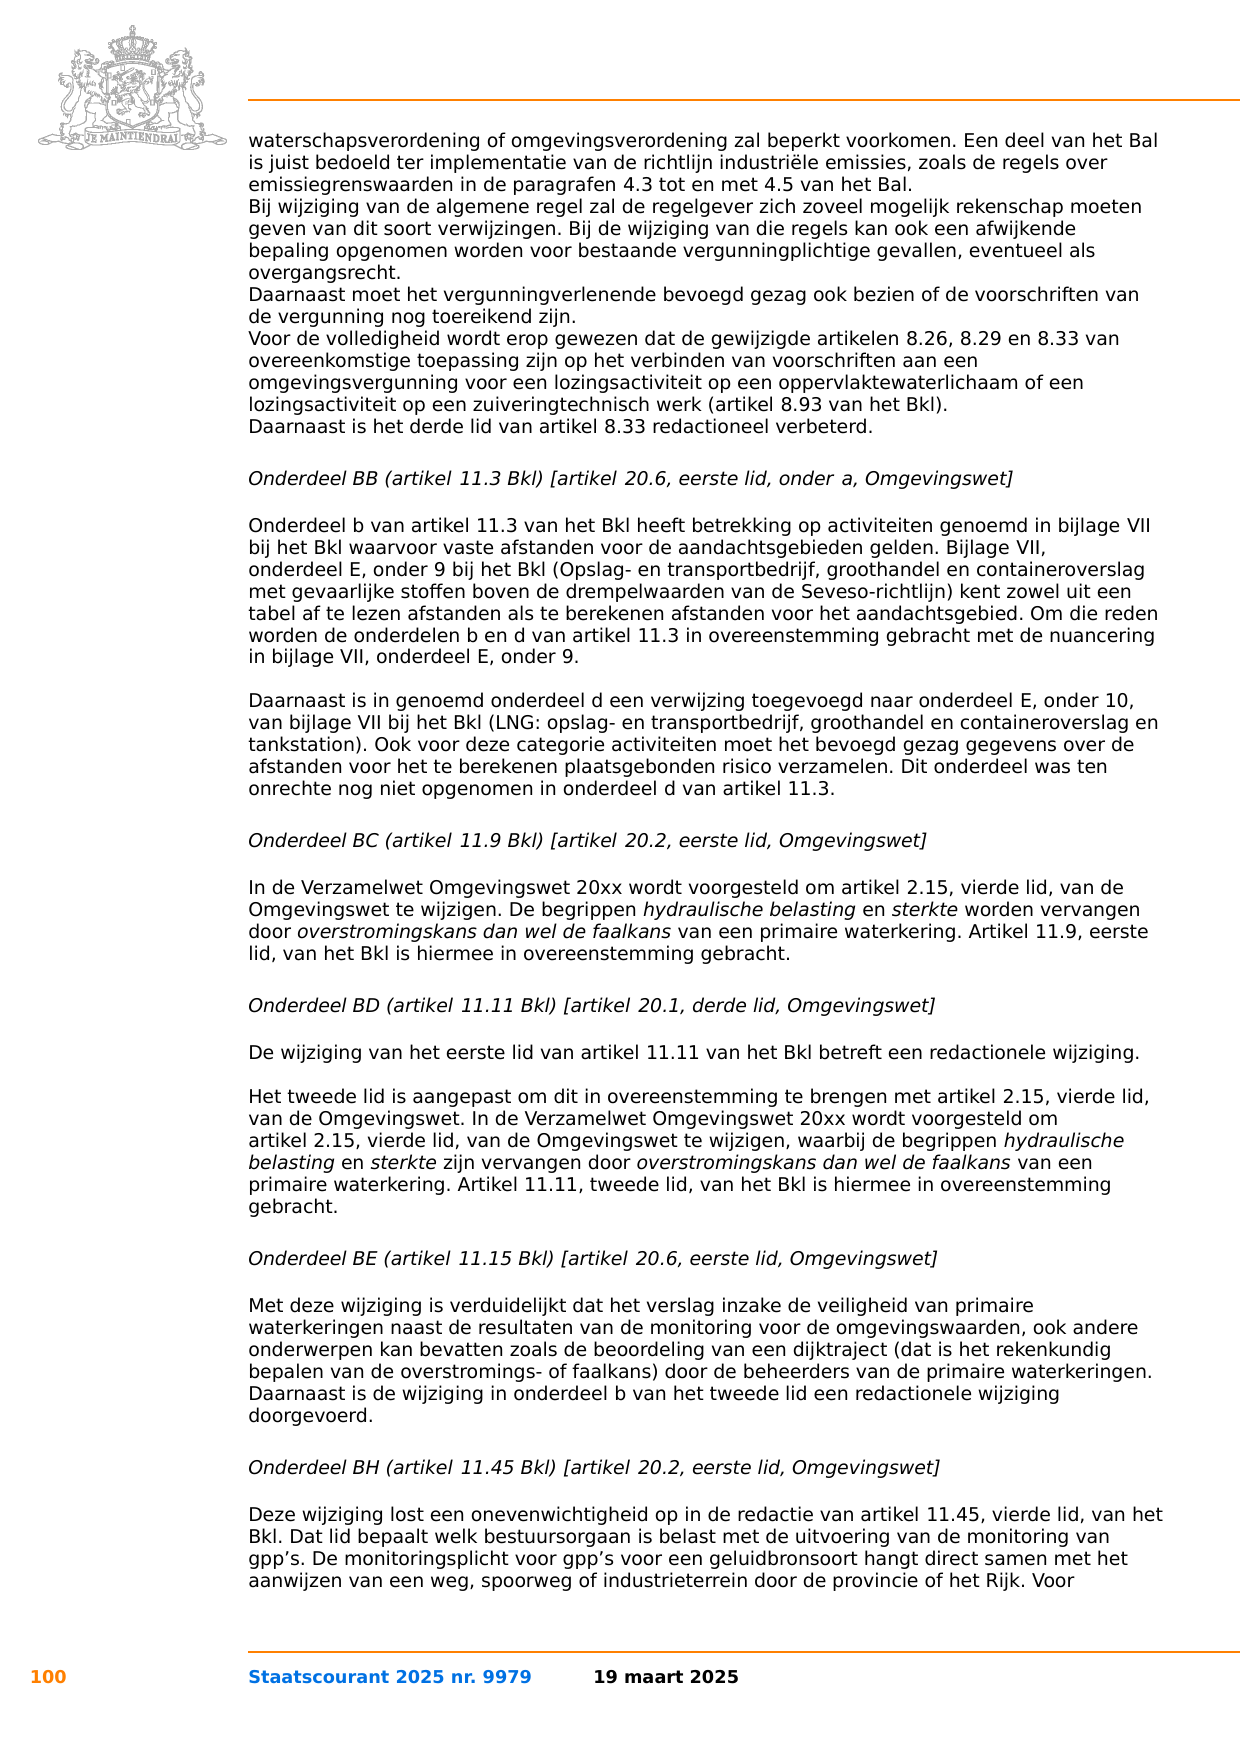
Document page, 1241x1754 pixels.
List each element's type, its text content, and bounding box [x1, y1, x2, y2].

text In de Verzamelwet Omgevingswet 20xx wordt voorgesteld om artikel 2.15, vierde lid, van de Omgevingswet te wijzigen. De begrippen hydraulische belasting en sterkte worden vervangen door overstromingskans dan wel de faalkans van een primaire waterkering. Artikel 11.9, eerste lid, van het Bkl is hiermee in overeenstemming gebracht. [248, 877, 1163, 965]
text Deze wijziging lost een onevenwichtigheid op in de redactie van artikel 11.45, vierde lid, van het Bkl. Dat lid bepaalt welk bestuursorgaan is belast met de uitvoering van de monitoring van gpp’s. De monitoringsplicht voor gpp’s voor een geluidbronsoort hangt direct samen met het aanwijzen van een weg, spoorweg of industrieterrein door de provincie of het Rijk. Voor [248, 1504, 1163, 1592]
text waterschapsverordening of omgevingsverordening zal beperkt voorkomen. Een deel van het Bal is juist bedoeld ter implementatie van de richtlijn industriële emissies, zoals de regels over emissiegrenswaarden in de paragrafen 4.3 tot en met 4.5 van het Bal. [248, 130, 1163, 196]
subtitle Onderdeel BH (artikel 11.45 Bkl) [artikel 20.2, eerste lid, Omgevingswet] [248, 1457, 1163, 1479]
text Voor de volledigheid wordt erop gewezen dat de gewijzigde artikelen 8.26, 8.29 en 8.33 van overeenkomstige toepassing zijn op het verbinden van voorschriften aan een omgevingsvergunning voor een lozingsactiviteit op een oppervlaktewaterlichaam of een lozingsactiviteit op een zuiveringtechnisch werk (artikel 8.93 van het Bkl). [248, 328, 1163, 416]
text Daarnaast is in genoemd onderdeel d een verwijzing toegevoegd naar onderdeel E, onder 10, van bijlage VII bij het Bkl (LNG: opslag- en transportbedrijf, groothandel en containeroverslag en tankstation). Ook voor deze categorie activiteiten moet het bevoegd gezag gegevens over de afstanden voor het te berekenen plaatsgebonden risico verzamelen. Dit onderdeel was ten onrechte nog niet opgenomen in onderdeel d van artikel 11.3. [248, 690, 1163, 800]
text De wijziging van het eerste lid van artikel 11.11 van het Bkl betreft een redactionele wijziging. [248, 1042, 1163, 1064]
subtitle Onderdeel BD (artikel 11.11 Bkl) [artikel 20.1, derde lid, Omgevingswet] [248, 995, 1163, 1017]
text Daarnaast is het derde lid van artikel 8.33 redactioneel verbeterd. [248, 416, 1163, 438]
text Met deze wijziging is verduidelijkt dat het verslag inzake de veiligheid van primaire waterkeringen naast de resultaten van de monitoring voor de omgevingswaarden, ook andere onderwerpen kan bevatten zoals de beoordeling van een dijktraject (dat is het rekenkundig bepalen van de overstromings- of faalkans) door de beheerders van de primaire waterkeringen. Daarnaast is de wijziging in onderdeel b van het tweede lid een redactionele wijziging doorgevoerd. [248, 1295, 1163, 1427]
text Daarnaast moet het vergunningverlenende bevoegd gezag ook bezien of de voorschriften van de vergunning nog toereikend zijn. [248, 284, 1163, 328]
subtitle Onderdeel BC (artikel 11.9 Bkl) [artikel 20.2, eerste lid, Omgevingswet] [248, 830, 1163, 852]
text Bij wijziging van de algemene regel zal de regelgever zich zoveel mogelijk rekenschap moeten geven van dit soort verwijzingen. Bij de wijziging van die regels kan ook een afwijkende bepaling opgenomen worden voor bestaande vergunningplichtige gevallen, eventueel als overgangsrecht. [248, 196, 1163, 284]
text Onderdeel b van artikel 11.3 van het Bkl heeft betrekking op activiteiten genoemd in bijlage VII bij het Bkl waarvoor vaste afstanden voor de aandachtsgebieden gelden. Bijlage VII, onderdeel E, onder 9 bij het Bkl (Opslag- en transportbedrijf, groothandel en containeroverslag met gevaarlijke stoffen boven de drempelwaarden van de Seveso-richtlijn) kent zowel uit een tabel af te lezen afstanden als te berekenen afstanden voor het aandachtsgebied. Om die reden worden de onderdelen b en d van artikel 11.3 in overeenstemming gebracht met de nuancering in bijlage VII, onderdeel E, onder 9. [248, 514, 1163, 668]
subtitle Onderdeel BE (artikel 11.15 Bkl) [artikel 20.6, eerste lid, Omgevingswet] [248, 1248, 1163, 1270]
subtitle Onderdeel BB (artikel 11.3 Bkl) [artikel 20.6, eerste lid, onder a, Omgevingswet] [248, 468, 1163, 489]
text Het tweede lid is aangepast om dit in overeenstemming te brengen met artikel 2.15, vierde lid, van de Omgevingswet. In de Verzamelwet Omgevingswet 20xx wordt voorgesteld om artikel 2.15, vierde lid, van de Omgevingswet te wijzigen, waarbij de begrippen hydraulische belasting en sterkte zijn vervangen door overstromingskans dan wel de faalkans van een primaire waterkering. Artikel 11.11, tweede lid, van het Bkl is hiermee in overeenstemming gebracht. [248, 1086, 1163, 1218]
picture [38, 25, 227, 150]
